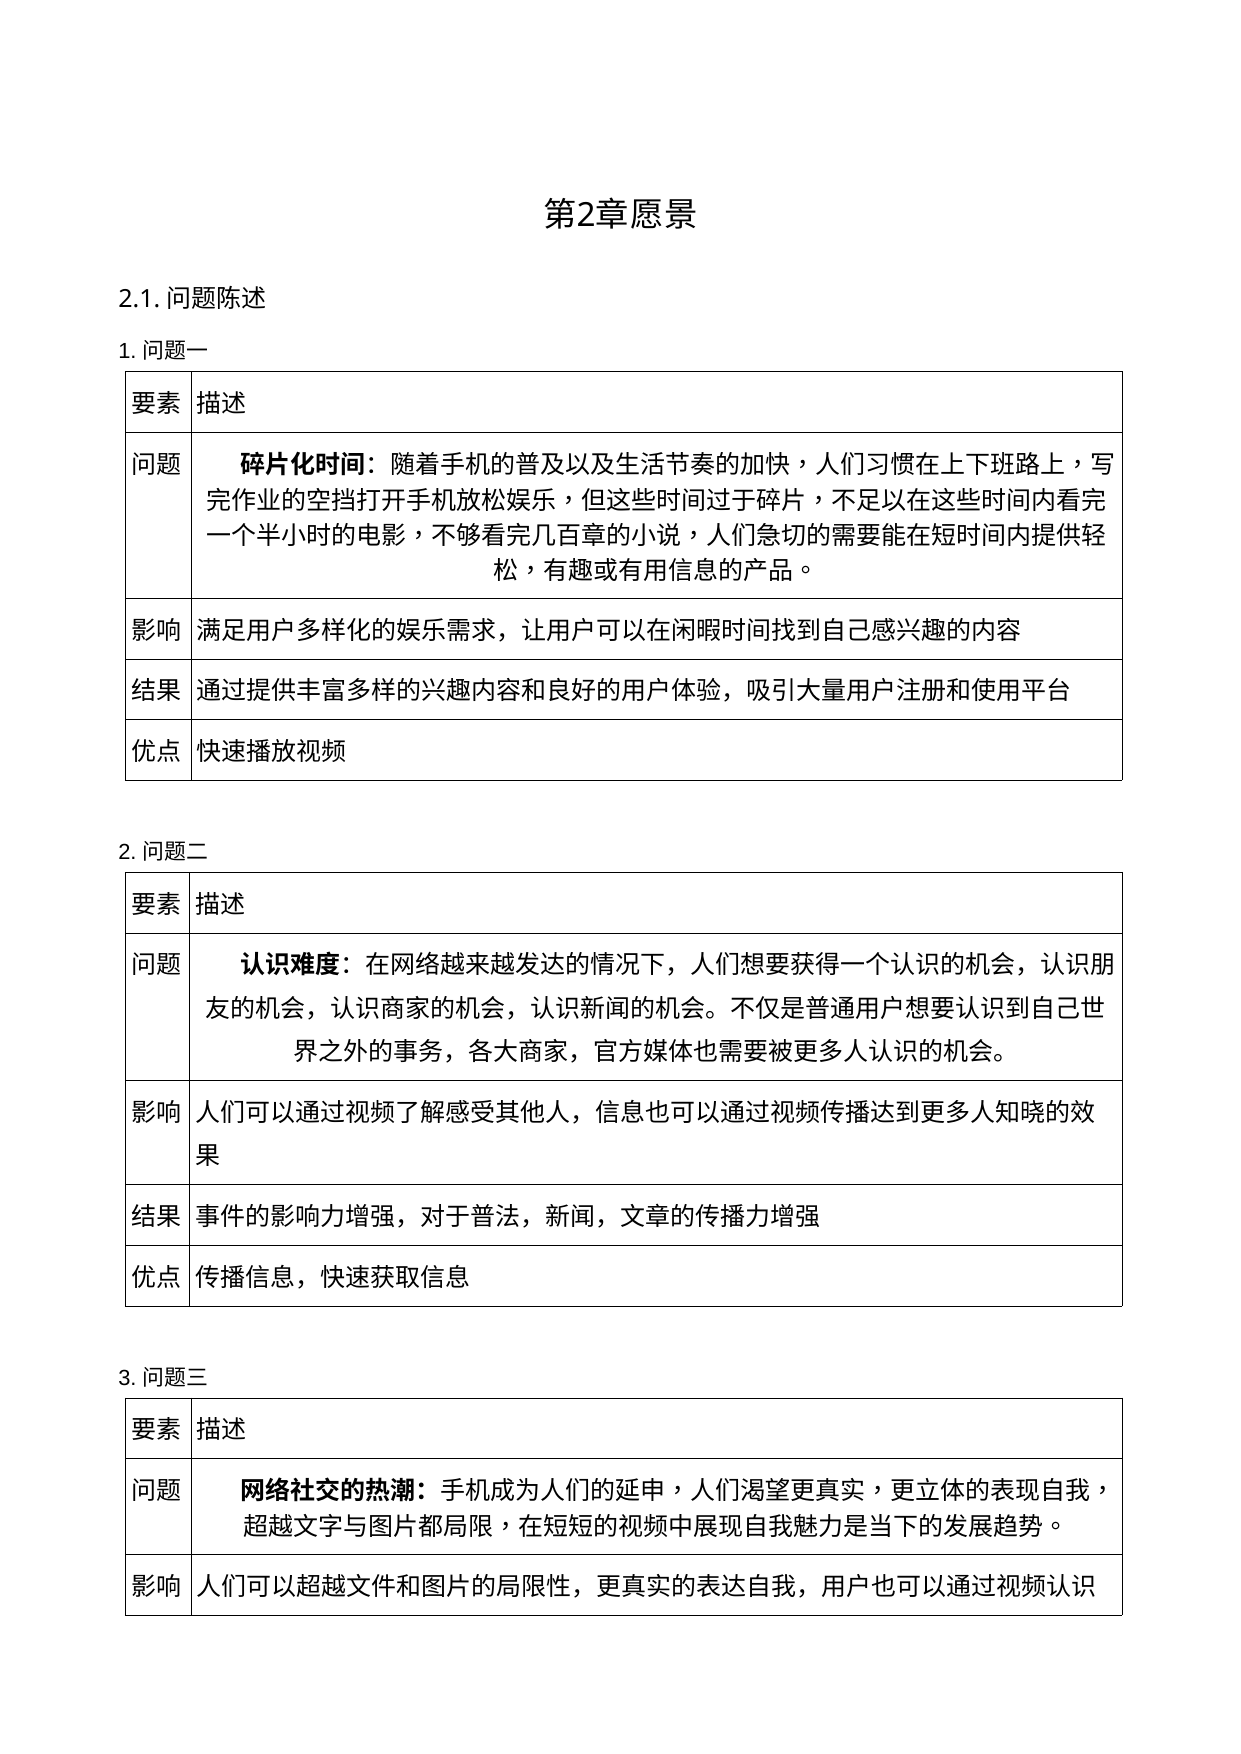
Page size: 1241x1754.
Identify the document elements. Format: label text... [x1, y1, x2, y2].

table_cell 网络社交的热潮：手机成为人们的延申，人们渴望更真实，更立体的表现自我，超越文字与图片都局限，在短短的视频中展现自我魅力是当下的发展趋势。 [192, 1459, 1122, 1554]
table_cell 影响 [126, 1081, 189, 1184]
table_cell 传播信息，快速获取信息 [190, 1246, 1122, 1306]
table_cell 碎片化时间：随着手机的普及以及生活节奏的加快，人们习惯在上下班路上，写完作业的空挡打开手机放松娱乐，但这些时间过于碎片，不足以在这些时间内看完一个半小时的电影，不够看完几百章的小说，人们急切的需要能在短时间内提供轻松，有趣或有用信息的产品。 [192, 433, 1122, 598]
table_header 要素 [126, 873, 189, 932]
table_cell 满足用户多样化的娱乐需求，让用户可以在闲暇时间找到自己感兴趣的内容 [192, 599, 1122, 658]
subtitle 愿景 [118, 188, 1122, 236]
subtitle 问题二 [118, 834, 1122, 866]
table_header 描述 [192, 372, 1122, 432]
table_cell 结果 [126, 660, 191, 719]
table_header 要素 [126, 372, 191, 432]
subtitle 问题陈述 [118, 278, 1122, 314]
table_cell 影响 [126, 599, 191, 658]
table_cell 通过提供丰富多样的兴趣内容和良好的用户体验，吸引大量用户注册和使用平台 [192, 660, 1122, 719]
table_cell 人们可以通过视频了解感受其他人，信息也可以通过视频传播达到更多人知晓的效果 [190, 1081, 1122, 1184]
table_cell 优点 [126, 720, 191, 780]
table_header 描述 [192, 1399, 1122, 1458]
table_cell 结果 [126, 1185, 189, 1245]
table_cell 快速播放视频 [192, 720, 1122, 780]
table_cell 人们可以超越文件和图片的局限性，更真实的表达自我，用户也可以通过视频认识 [192, 1555, 1122, 1615]
table_header 要素 [126, 1399, 191, 1458]
table_cell 优点 [126, 1246, 189, 1306]
subtitle 问题三 [118, 1359, 1122, 1391]
table_cell 问题 [126, 1459, 191, 1554]
table_cell 问题 [126, 934, 189, 1080]
subtitle 问题一 [118, 333, 1122, 365]
table_cell 事件的影响力增强，对于普法，新闻，文章的传播力增强 [190, 1185, 1122, 1245]
table_cell 影响 [126, 1555, 191, 1615]
table_cell 认识难度：在网络越来越发达的情况下，人们想要获得一个认识的机会，认识朋友的机会，认识商家的机会，认识新闻的机会。不仅是普通用户想要认识到自己世界之外的事务，各大商家，官方媒体也需要被更多人认识的机会。 [190, 934, 1122, 1080]
table_cell 问题 [126, 433, 191, 598]
table_header 描述 [190, 873, 1122, 932]
